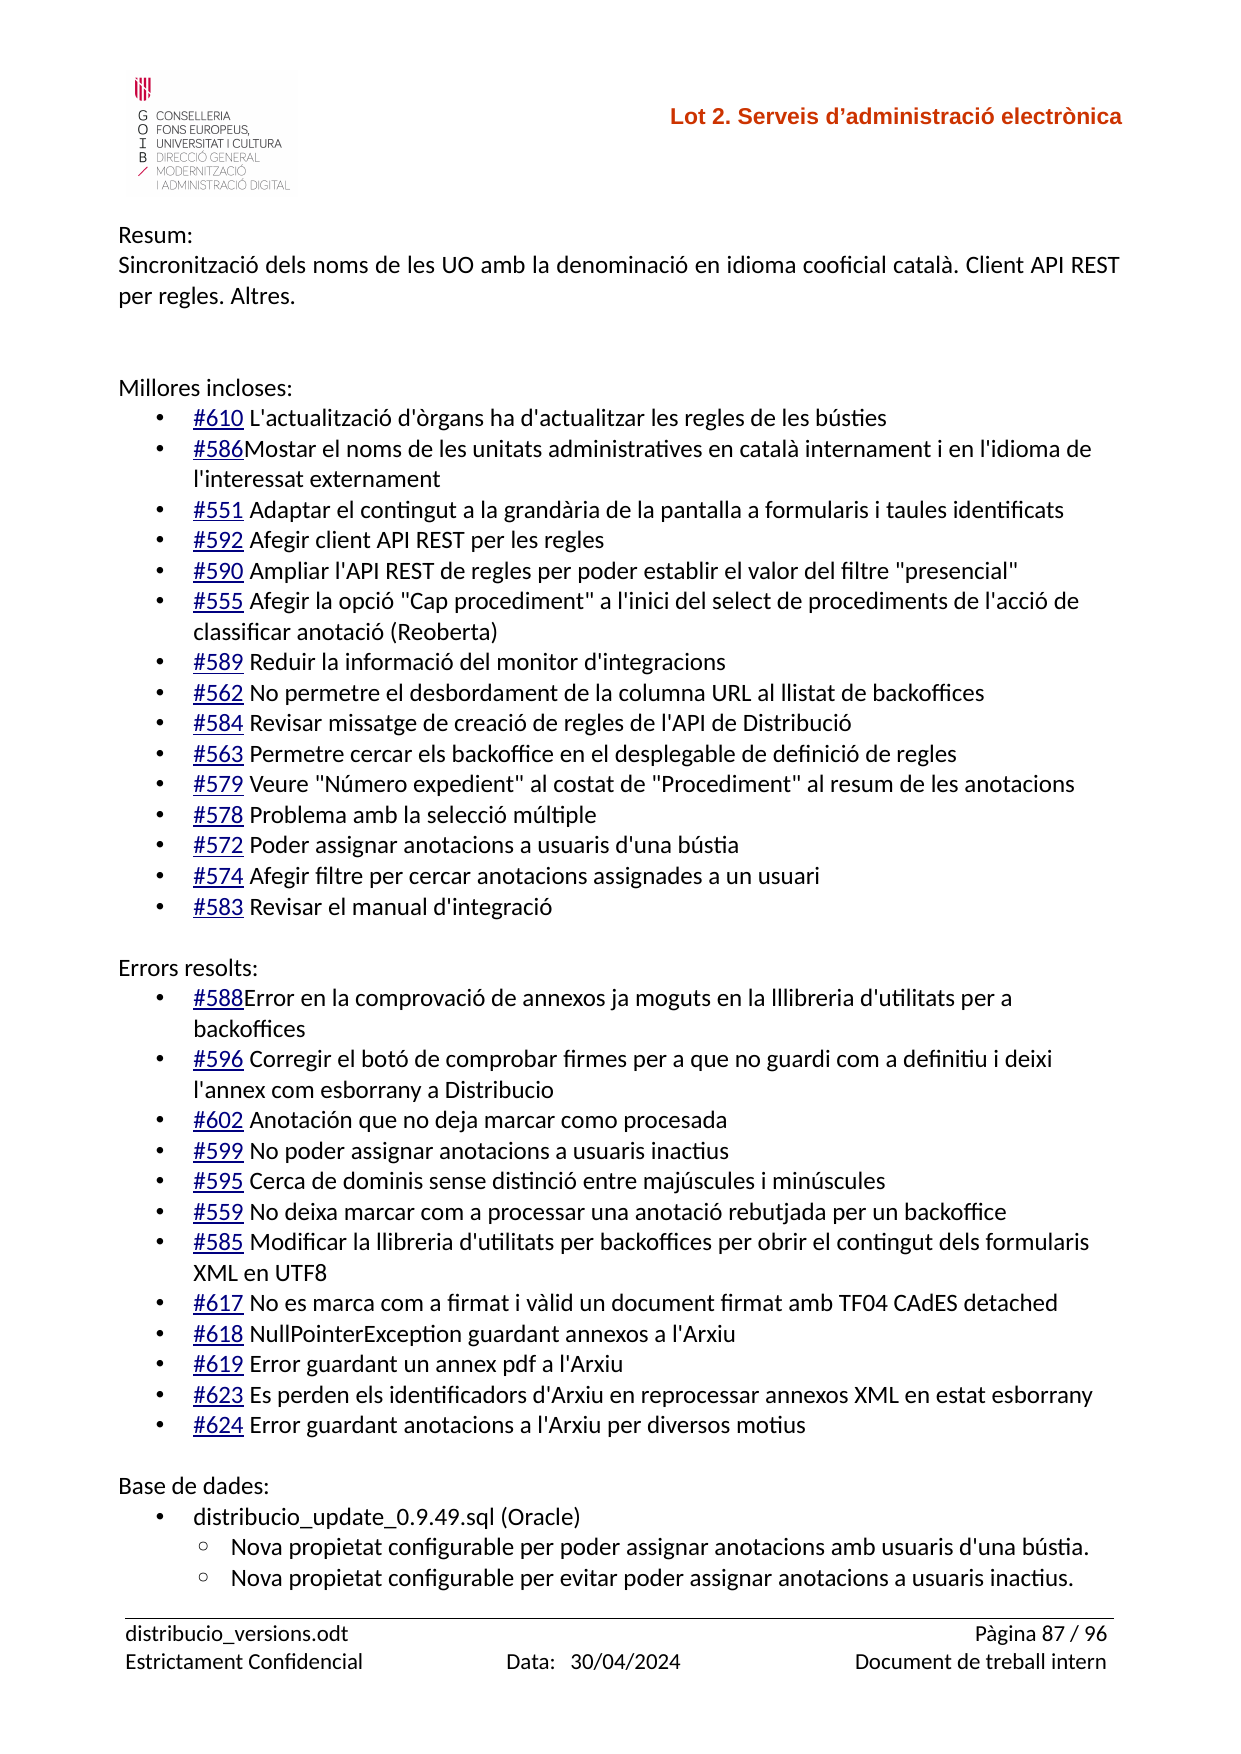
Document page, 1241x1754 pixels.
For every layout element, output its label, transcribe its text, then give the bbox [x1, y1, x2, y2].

list #590 Ampliar l'API REST de regles per poder establir el valor del filtre "presencial" [156, 555, 1122, 585]
list #584 Revisar missatge de creació de regles de l'API de Distribució [156, 707, 1122, 738]
list #618 NullPointerException guardant annexos a l'Arxiu [156, 1318, 1122, 1348]
picture [126, 70, 299, 197]
list #610 L'actualització d'òrgans ha d'actualitzar les regles de les bústies [156, 402, 1122, 433]
list #551 Adaptar el contingut a la grandària de la pantalla a formularis i taules identificats [156, 494, 1122, 524]
list #592 Afegir client API REST per les regles [156, 524, 1122, 555]
list #602 Anotación que no deja marcar como procesada [156, 1104, 1122, 1135]
list #589 Reduir la informació del monitor d'integracions [156, 646, 1122, 677]
list #583 Revisar el manual d'integració [156, 891, 1122, 921]
list #599 No poder assignar anotacions a usuaris inactius [156, 1135, 1122, 1165]
list #617 No es marca com a firmat i vàlid un document firmat amb TF04 CAdES detached [156, 1287, 1122, 1318]
list #572 Poder assignar anotacions a usuaris d'una bústia [156, 829, 1122, 860]
list #559 No deixa marcar com a processar una anotació rebutjada per un backoffice [156, 1196, 1122, 1226]
list #555 Afegir la opció "Cap procediment" a l'inici del select de procediments de l'acció de classificar anotació (Reoberta) [156, 585, 1122, 646]
list #574 Afegir filtre per cercar anotacions assignades a un usuari [156, 860, 1122, 891]
list distribucio_update_0.9.49.sql (Oracle) [156, 1501, 1122, 1532]
list Nova propietat configurable per poder assignar anotacions amb usuaris d'una bústia. [193, 1532, 1122, 1562]
list Nova propietat configurable per evitar poder assignar anotacions a usuaris inactius. [193, 1562, 1122, 1593]
list #586Mostar el noms de les unitats administratives en català internament i en l'idioma de l'interessat externament [156, 433, 1122, 494]
list #562 No permetre el desbordament de la columna URL al llistat de backoffices [156, 677, 1122, 707]
text Resum: [118, 219, 1122, 250]
list #595 Cerca de dominis sense distinció entre majúscules i minúscules [156, 1165, 1122, 1196]
list #596 Corregir el botó de comprobar firmes per a que no guardi com a definitiu i deixi l'annex com esborrany a Distribucio [156, 1043, 1122, 1104]
text Sincronització dels noms de les UO amb la denominació en idioma cooficial català. Client API REST per regles. Altres. [118, 250, 1122, 311]
list #623 Es perden els identificadors d'Arxiu en reprocessar annexos XML en estat esborrany [156, 1379, 1122, 1409]
list #585 Modificar la llibreria d'utilitats per backoffices per obrir el contingut dels formularis XML en UTF8 [156, 1226, 1122, 1287]
list #579 Veure "Número expedient" al costat de "Procediment" al resum de les anotacions [156, 768, 1122, 799]
list #563 Permetre cercar els backoffice en el desplegable de definició de regles [156, 738, 1122, 768]
list #578 Problema amb la selecció múltiple [156, 799, 1122, 829]
text Errors resolts: [118, 952, 1122, 982]
list #588Error en la comprovació de annexos ja moguts en la lllibreria d'utilitats per a backoffices [156, 982, 1122, 1043]
text Base de dades: [118, 1471, 1122, 1501]
text Millores incloses: [118, 372, 1122, 402]
list #624 Error guardant anotacions a l'Arxiu per diversos motius [156, 1409, 1122, 1440]
list #619 Error guardant un annex pdf a l'Arxiu [156, 1348, 1122, 1379]
